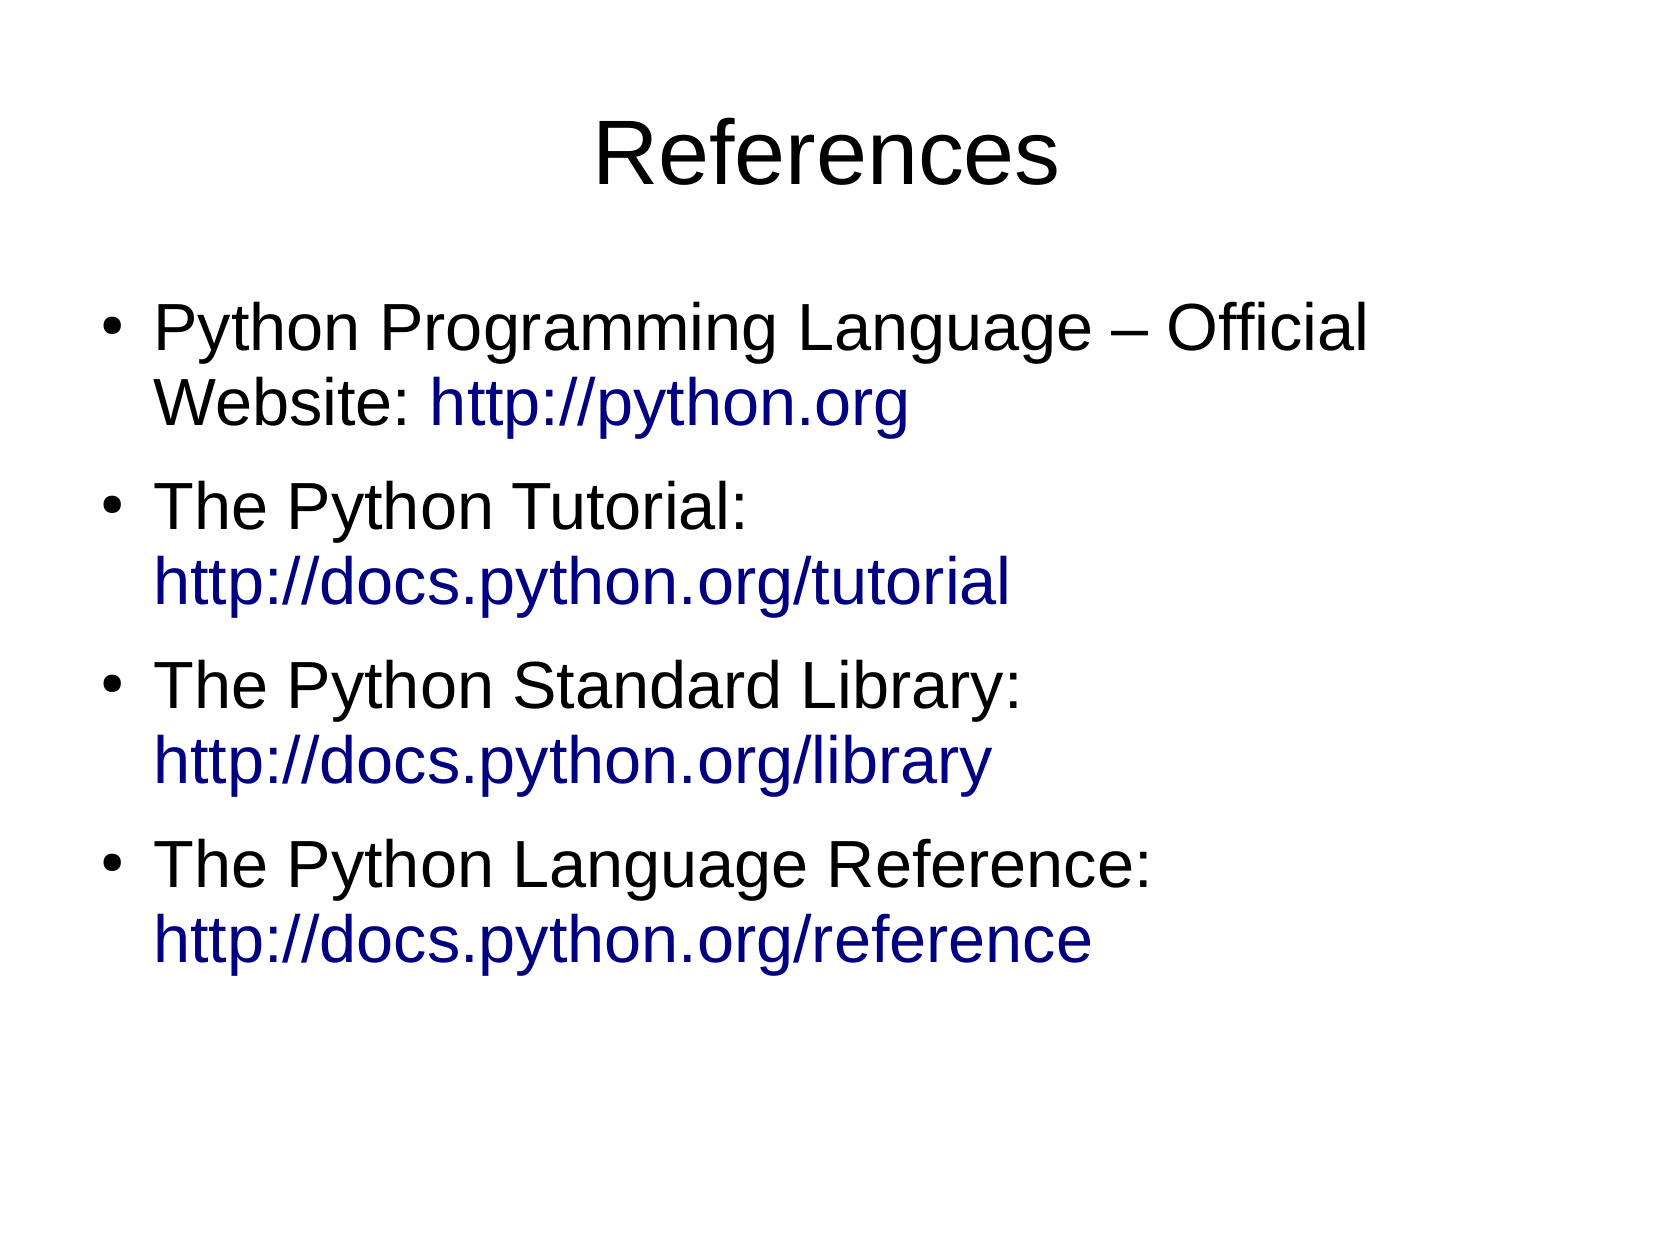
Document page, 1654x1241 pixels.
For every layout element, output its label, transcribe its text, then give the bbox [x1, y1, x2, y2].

title References [82, 49, 1571, 257]
list Python Programming Language – Official Website: http://python.org The Python Tutorial: http://docs.python.org/tutorial The Python Standard Library: http://docs.python.org/library The Python Language Reference: http://docs.python.org/reference [82, 290, 1571, 1109]
